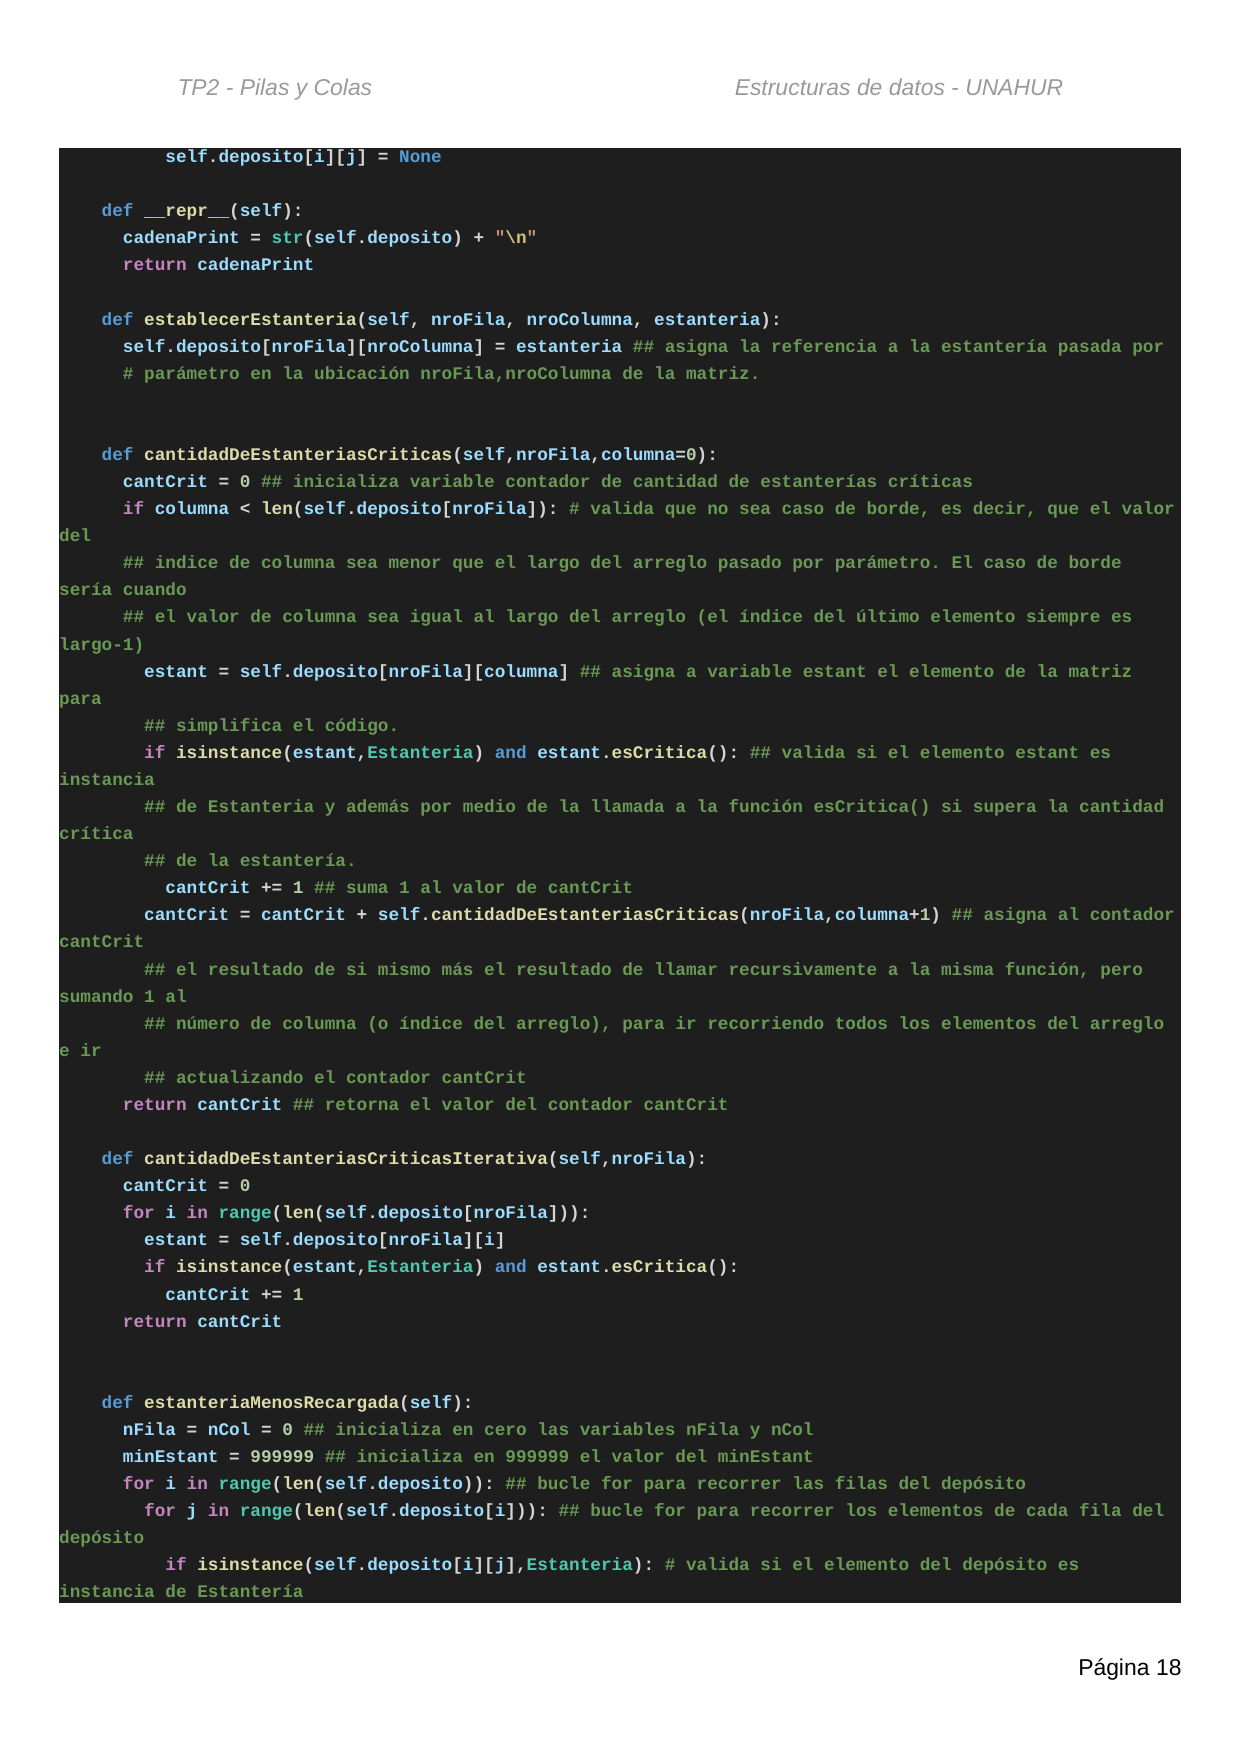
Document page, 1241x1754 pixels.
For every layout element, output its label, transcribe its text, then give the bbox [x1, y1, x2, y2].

text for j in range(len(self.deposito[i])): ## bucle for para recorrer los elementos de cada fila del depósito [59, 1502, 1181, 1549]
text cantCrit = 0 [59, 1177, 1181, 1197]
text for i in range(len(self.deposito)): ## bucle for para recorrer las filas del depósito [59, 1475, 1181, 1495]
text if isinstance(estant,Estanteria) and estant.esCritica(): ## valida si el elemento estant es instancia [59, 743, 1181, 791]
text return cantCrit ## retorna el valor del contador cantCrit [59, 1096, 1181, 1116]
text ## indice de columna sea menor que el largo del arreglo pasado por parámetro. El caso de borde sería cuando [59, 554, 1181, 601]
text if columna < len(self.deposito[nroFila]): # valida que no sea caso de borde, es decir, que el valor del [59, 500, 1181, 547]
text def establecerEstanteria(self, nroFila, nroColumna, estanteria): [59, 310, 1181, 330]
text ## simplifica el código. [59, 716, 1181, 736]
text for i in range(len(self.deposito[nroFila])): [59, 1204, 1181, 1224]
text estant = self.deposito[nroFila][columna] ## asigna a variable estant el elemento de la matriz para [59, 662, 1181, 709]
text minEstant = 999999 ## inicializa en 999999 el valor del minEstant [59, 1448, 1181, 1468]
text if isinstance(estant,Estanteria) and estant.esCritica(): [59, 1258, 1181, 1278]
text def __repr__(self): [59, 202, 1181, 222]
text if isinstance(self.deposito[i][j],Estanteria): # valida si el elemento del depósito es instancia de Estantería [59, 1556, 1181, 1603]
text ## número de columna (o índice del arreglo), para ir recorriendo todos los elementos del arreglo e ir [59, 1014, 1181, 1061]
text ## actualizando el contador cantCrit [59, 1068, 1181, 1088]
text def cantidadDeEstanteriasCriticasIterativa(self,nroFila): [59, 1150, 1181, 1170]
text return cadenaPrint [59, 256, 1181, 276]
text self.deposito[nroFila][nroColumna] = estanteria ## asigna la referencia a la estantería pasada por [59, 337, 1181, 357]
text cantCrit += 1 ## suma 1 al valor de cantCrit [59, 879, 1181, 899]
text # parámetro en la ubicación nroFila,nroColumna de la matriz. [59, 364, 1181, 384]
text cantCrit += 1 [59, 1285, 1181, 1305]
text nFila = nCol = 0 ## inicializa en cero las variables nFila y nCol [59, 1421, 1181, 1441]
text ## el valor de columna sea igual al largo del arreglo (el índice del último elemento siempre es largo-1) [59, 608, 1181, 655]
text ## de la estantería. [59, 852, 1181, 872]
text cantCrit = 0 ## inicializa variable contador de cantidad de estanterías críticas [59, 473, 1181, 493]
text def cantidadDeEstanteriasCriticas(self,nroFila,columna=0): [59, 446, 1181, 466]
text estant = self.deposito[nroFila][i] [59, 1231, 1181, 1251]
text return cantCrit [59, 1312, 1181, 1332]
text def estanteriaMenosRecargada(self): [59, 1393, 1181, 1413]
text cantCrit = cantCrit + self.cantidadDeEstanteriasCriticas(nroFila,columna+1) ## asigna al contador cantCrit [59, 906, 1181, 953]
text ## el resultado de si mismo más el resultado de llamar recursivamente a la misma función, pero sumando 1 al [59, 960, 1181, 1007]
text cadenaPrint = str(self.deposito) + "\n" [59, 229, 1181, 249]
text ## de Estanteria y además por medio de la llamada a la función esCritica() si supera la cantidad crítica [59, 798, 1181, 845]
text self.deposito[i][j] = None [59, 148, 1181, 168]
